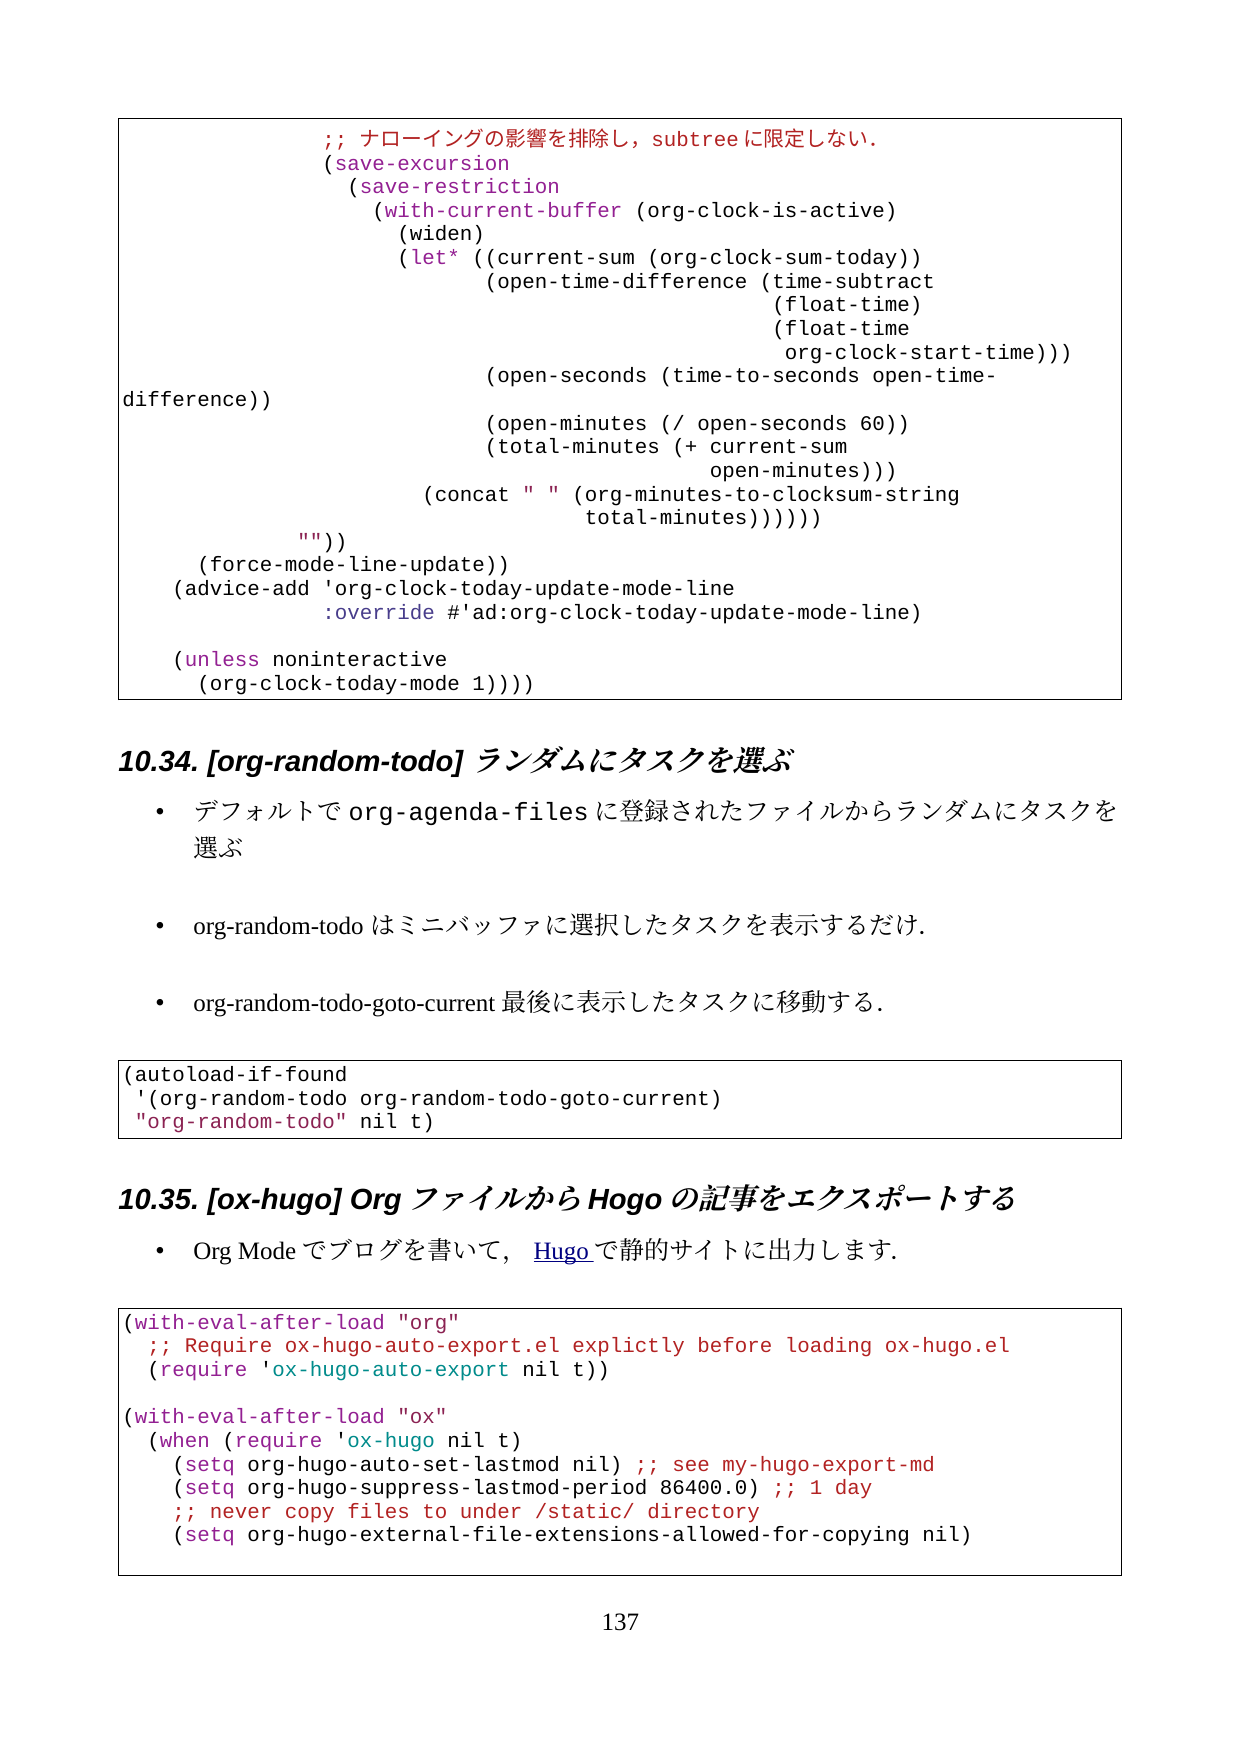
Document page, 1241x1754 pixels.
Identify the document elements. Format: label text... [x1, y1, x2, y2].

text (save-restriction [119, 172, 1121, 196]
text (setq org-hugo-auto-set-lastmod nil) ;; see my-hugo-export-md [119, 1449, 1121, 1473]
text ;; Require ox-hugo-auto-export.el explictly before loading ox-hugo.el [119, 1331, 1121, 1355]
text '(org-random-todo org-random-todo-goto-current) [119, 1083, 1121, 1107]
text (save-excursion [119, 148, 1121, 172]
text (with-current-buffer (org-clock-is-active) [119, 196, 1121, 219]
text (org-clock-today-mode 1)))) [119, 669, 1121, 699]
text "org-random-todo" nil t) [119, 1107, 1121, 1138]
text (total-minutes (+ current-sum [119, 432, 1121, 456]
text :override #'ad:org-clock-today-update-mode-line) [119, 598, 1121, 621]
text (widen) [119, 219, 1121, 243]
text (open-time-difference (time-subtract [119, 267, 1121, 290]
text (autoload-if-found [119, 1061, 1121, 1083]
text org-clock-start-time))) [119, 338, 1121, 361]
text (with-eval-after-load "ox" [119, 1402, 1121, 1426]
text (advice-add 'org-clock-today-update-mode-line [119, 574, 1121, 598]
list org-random-todo-goto-current 最後に表示したタスクに移動する． [156, 983, 1122, 1047]
list Org Mode でブログを書いて， Hugoで静的サイトに出力します． [156, 1231, 1122, 1295]
text (open-seconds (time-to-seconds open-time-difference)) [119, 361, 1121, 409]
text (concat " " (org-minutes-to-clocksum-string [119, 479, 1121, 503]
text open-minutes))) [119, 456, 1121, 479]
text ;; never copy files to under /static/ directory [119, 1497, 1121, 1521]
text ;; ナローイングの影響を排除し，subtreeに限定しない． [119, 119, 1121, 148]
text (open-minutes (/ open-seconds 60)) [119, 409, 1121, 432]
text (setq org-hugo-external-file-extensions-allowed-for-copying nil) [119, 1521, 1121, 1544]
text (when (require 'ox-hugo nil t) [119, 1426, 1121, 1449]
text (setq org-hugo-suppress-lastmod-period 86400.0) ;; 1 day [119, 1473, 1121, 1497]
text (unless noninteractive [119, 645, 1121, 669]
text (require 'ox-hugo-auto-export nil t)) [119, 1355, 1121, 1379]
subtitle [org-random-todo] ランダムにタスクを選ぶ [118, 738, 1122, 779]
text total-minutes)))))) [119, 503, 1121, 527]
text (float-time) [119, 290, 1121, 314]
text (let* ((current-sum (org-clock-sum-today)) [119, 243, 1121, 267]
text "")) [119, 527, 1121, 551]
list デフォルトで org-agenda-files に登録されたファイルからランダムにタスクを選ぶ [156, 792, 1122, 893]
text (force-mode-line-update)) [119, 551, 1121, 574]
list org-random-todo はミニバッファに選択したタスクを表示するだけ． [156, 906, 1122, 970]
text (with-eval-after-load "org" [119, 1309, 1121, 1331]
subtitle [ox-hugo] OrgファイルからHogoの記事をエクスポートする [118, 1176, 1122, 1218]
text (float-time [119, 314, 1121, 338]
